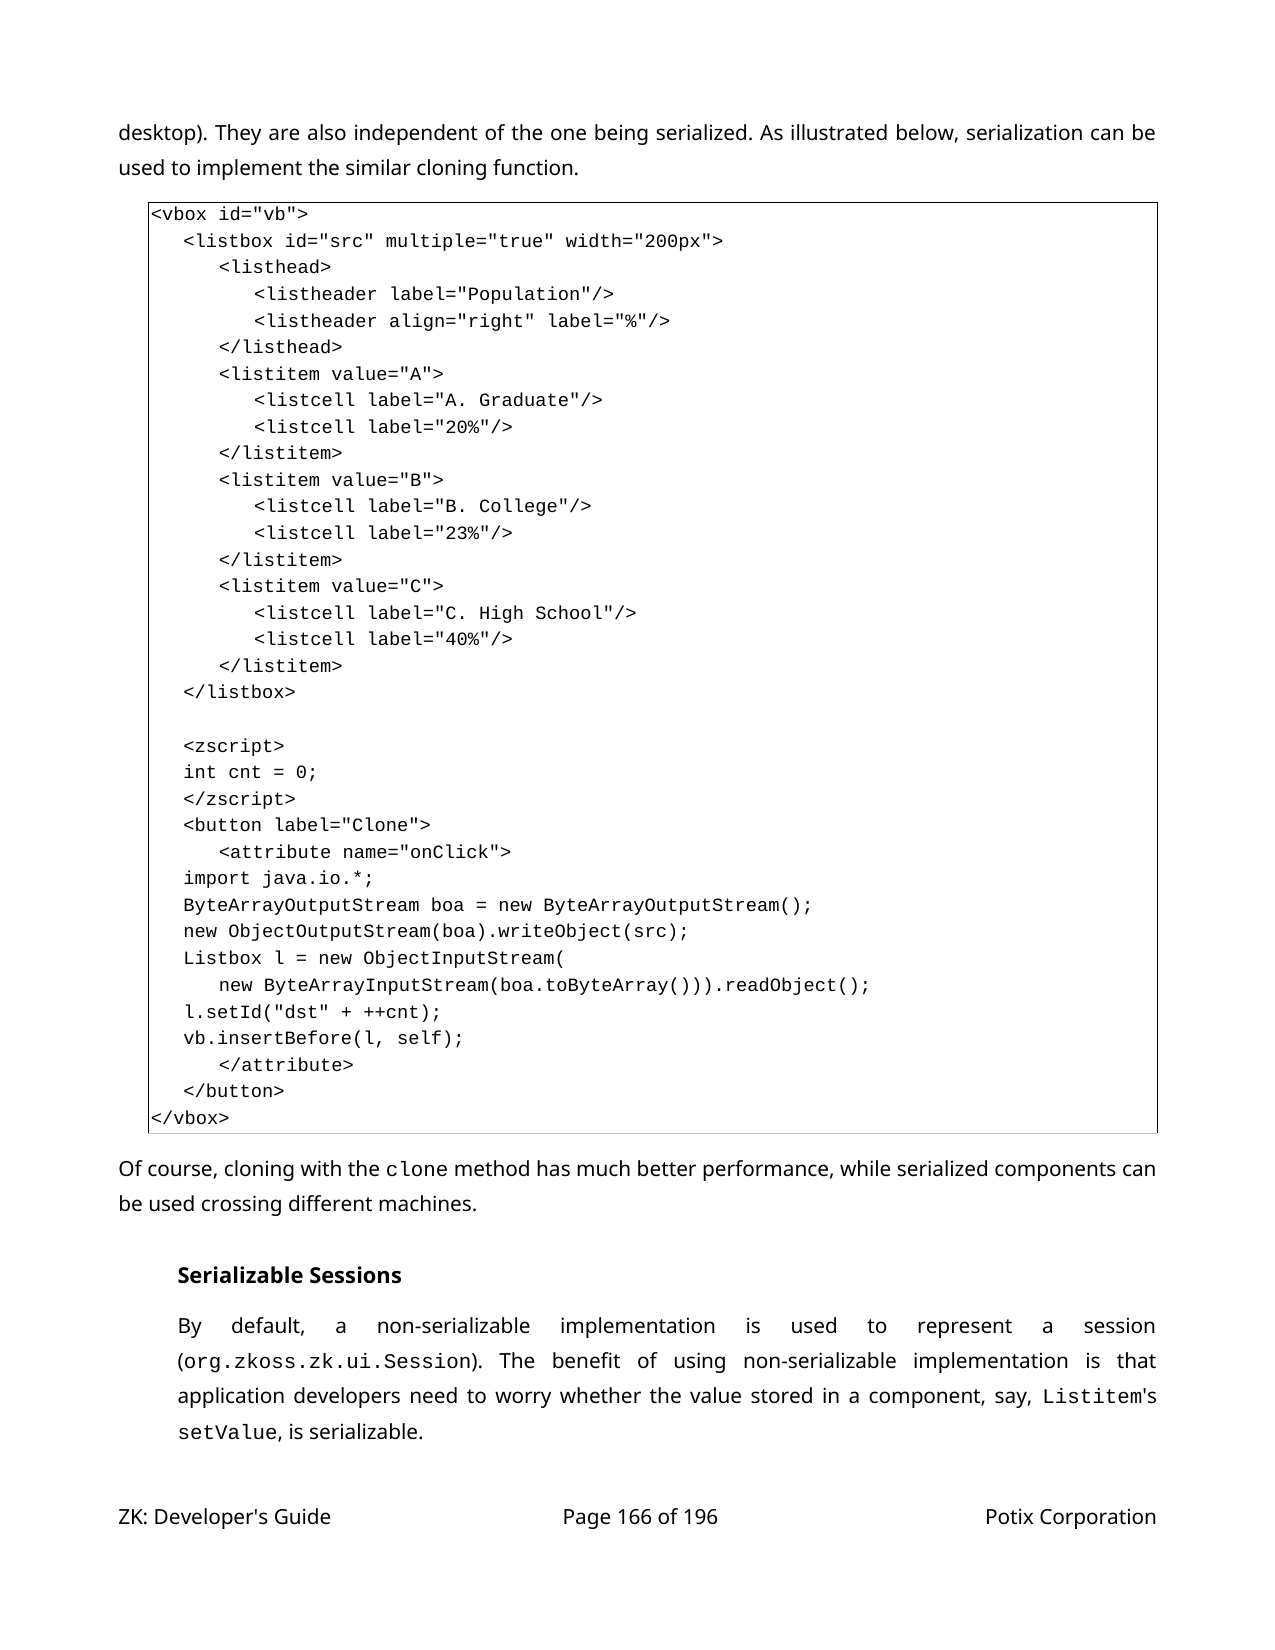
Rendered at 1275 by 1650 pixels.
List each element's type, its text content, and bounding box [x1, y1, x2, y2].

text By default, a non-serializable implementation is used to represent a session (org.zkoss.zk.ui.Session). The benefit of using non-serializable implementation is that application developers need to worry whether the value stored in a component, say, Listitem's setValue, is serializable. [177, 1311, 1157, 1446]
subtitle Serializable Sessions [177, 1260, 1157, 1290]
text desktop). They are also independent of the one being serialized. As illustrated below, serialization can be used to implement the similar cloning function. [118, 118, 1157, 182]
text new ByteArrayInputStream(boa.toByteArray())).readObject(); l.setId("dst" + ++cnt); vb.insertBefore(l, self); </attribute> </button> </vbox> [149, 973, 1157, 1133]
text <vbox id="vb"> <listbox id="src" multiple="true" width="200px"> <listhead> <listheader label="Population"/> <listheader align="right" label="%"/> </listhead> <listitem value="A"> <listcell label="A. Graduate"/> <listcell label="20%"/> </listitem> <listitem value="B"> <listcell label="B. College"/> <listcell label="23%"/> </listitem> <listitem value="C"> <listcell label="C. High School"/> <listcell label="40%"/> </listitem> </listbox> <zscript> int cnt = 0; </zscript> <button label="Clone"> <attribute name="onClick"> import java.io.*; ByteArrayOutputStream boa = new ByteArrayOutputStream(); new ObjectOutputStream(boa).writeObject(src); Listbox l = new ObjectInputStream( [149, 203, 1157, 970]
text Of course, cloning with the clone method has much better performance, while serialized components can be used crossing different machines. [118, 1154, 1157, 1218]
